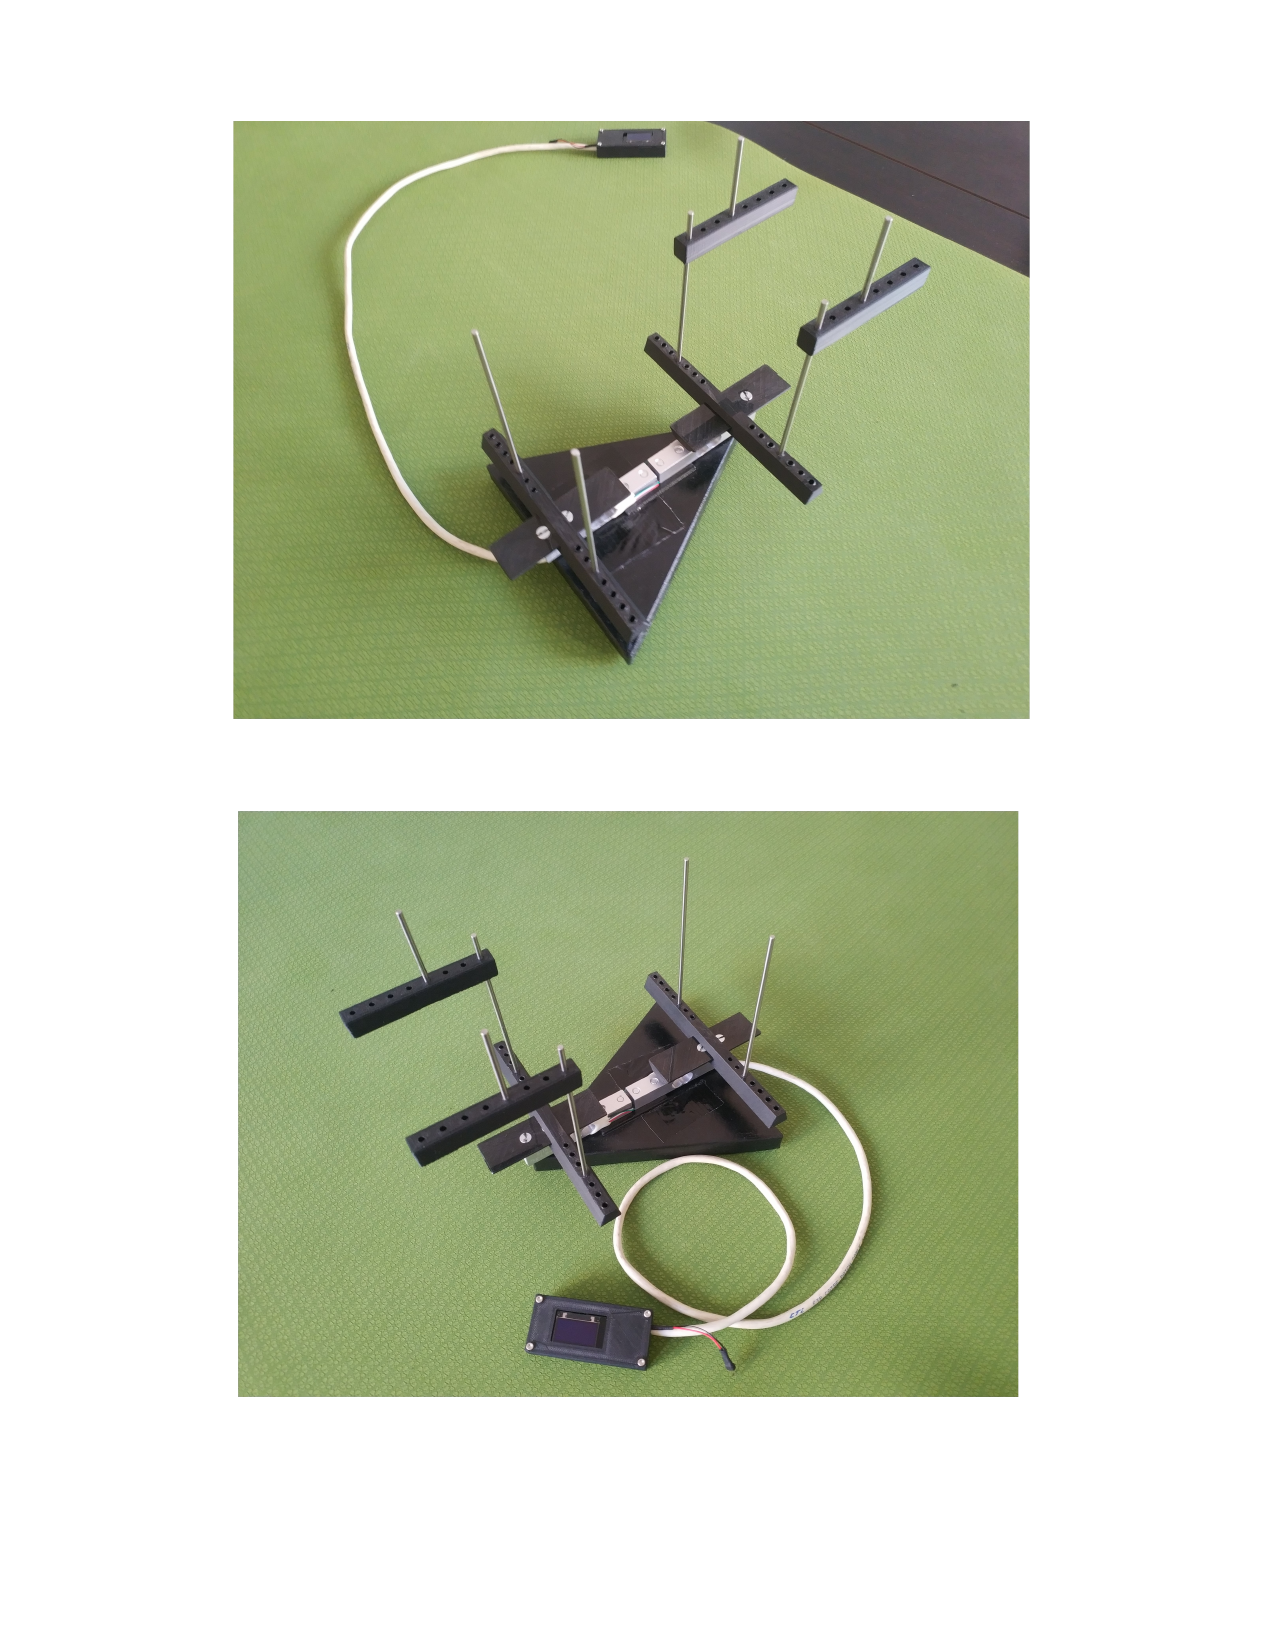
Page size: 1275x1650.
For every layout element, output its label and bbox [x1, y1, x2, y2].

picture [233, 121, 1030, 719]
picture [238, 811, 1019, 1397]
